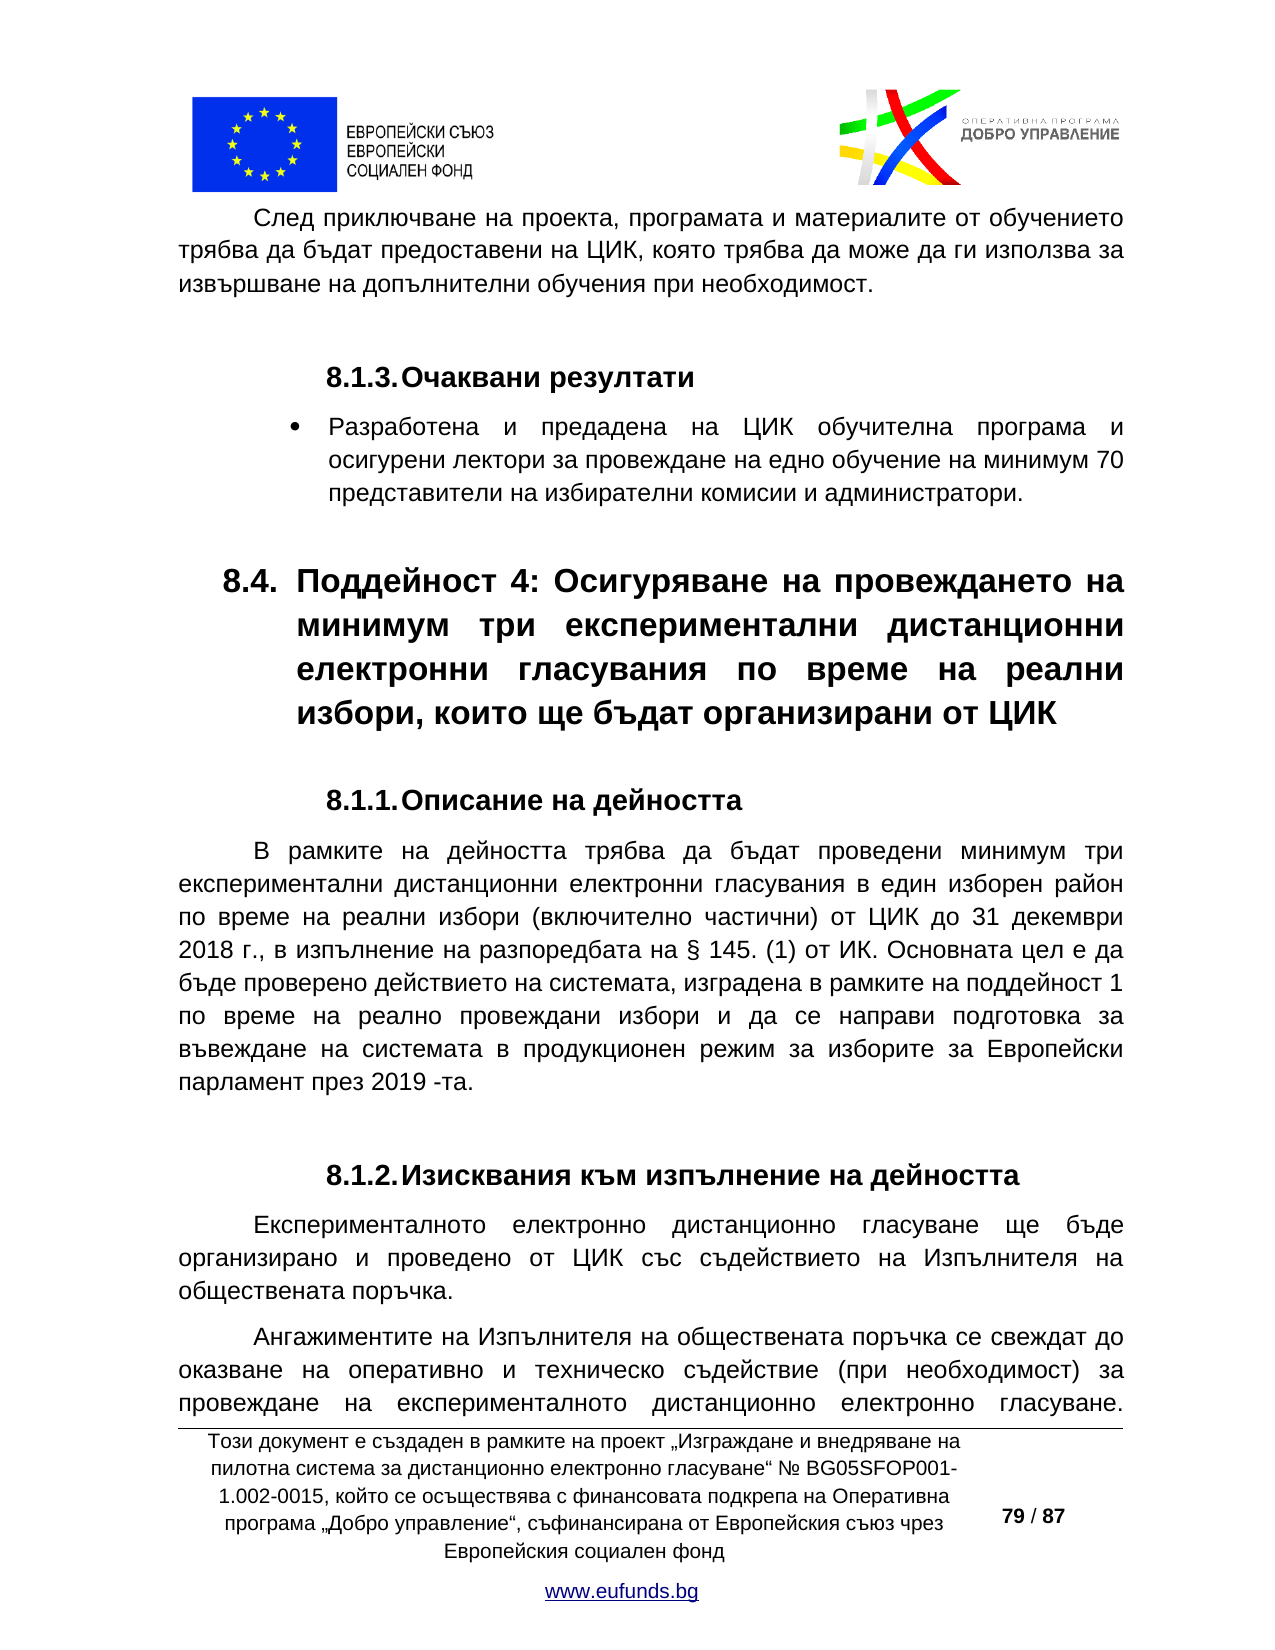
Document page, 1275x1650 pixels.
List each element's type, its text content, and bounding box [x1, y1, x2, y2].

list Разработена и предадена на ЦИК обучителна програма и осигурени лектори за провеждане на едно обучение на минимум 70 представители на избирателни комисии и администратори. [291, 412, 1125, 507]
subtitle Описание на дейността [326, 783, 1125, 817]
subtitle Изисквания към изпълнение на дейността [326, 1158, 1125, 1191]
text След приключване на проекта, програмата и материалите от обучението трябва да бъдат предоставени на ЦИК, която трябва да може да ги използва за извършване на допълнителни обучения при необходимост. [178, 202, 1125, 297]
text Експерименталното електронно дистанционно гласуване ще бъде организирано и проведено от ЦИК със съдействието на Изпълнителя на обществената поръчка. [178, 1210, 1125, 1305]
text Ангажиментите на Изпълнителя на обществената поръчка се свеждат до оказване на оперативно и техническо съдействие (при необходимост) за провеждане на експерименталното дистанционно електронно гласуване. [178, 1322, 1125, 1417]
subtitle Поддейност 4: Осигуряване на провеждането на минимум три експериментални дистанционни електронни гласувания по време на реални избори, които ще бъдат организирани от ЦИК [222, 561, 1125, 732]
subtitle Очаквани резултати [326, 359, 1125, 393]
text В рамките на дейността трябва да бъдат проведени минимум три експериментални дистанционни електронни гласувания в един изборен район по време на реални избори (включително частични) от ЦИК до 31 декември 2018 г., в изпълнение на разпоредбата на § 145. (1) от ИК. Основната цел е да бъде проверено действието на системата, изградена в рамките на поддейност 1 по време на реално провеждани избори и да се направи подготовка за въвеждане на системата в продукционен режим за изборите за Европейски парламент през 2019 -та. [178, 836, 1125, 1096]
